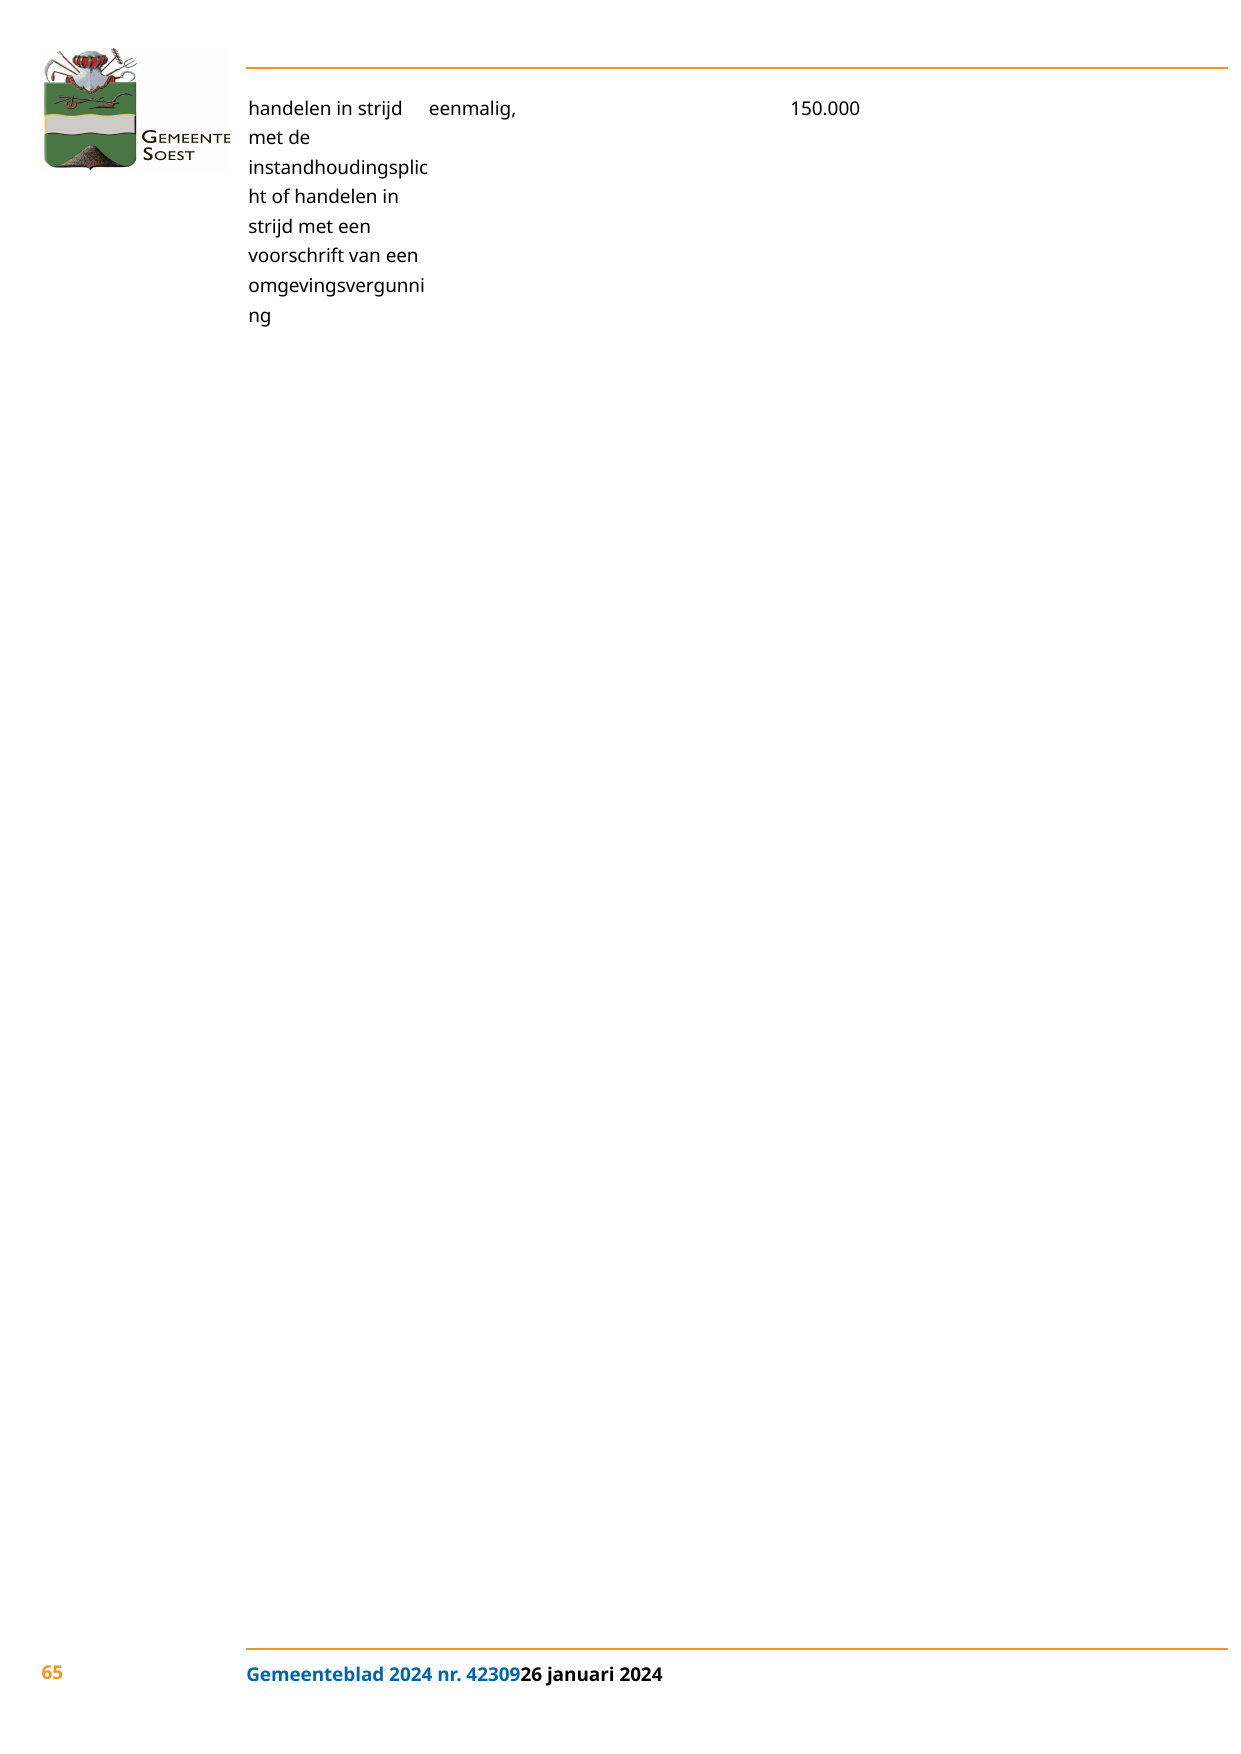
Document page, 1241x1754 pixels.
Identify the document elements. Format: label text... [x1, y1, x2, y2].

table_cell 150.000 [790, 95, 971, 328]
table_cell [429, 353, 609, 379]
table_cell [609, 95, 790, 328]
table_cell [790, 353, 971, 379]
table_cell [609, 353, 790, 379]
table_cell [429, 328, 609, 353]
table_cell [609, 328, 790, 353]
picture [41, 47, 231, 172]
table_cell [790, 328, 971, 353]
table_cell eenmalig, [429, 95, 609, 328]
table_cell [971, 328, 1152, 353]
table_cell [248, 353, 429, 379]
table_cell handelen in strijd met de instandhoudingsplicht of handelen in strijd met een voorschrift van een omgevingsvergunning [248, 95, 429, 328]
table_cell [248, 328, 429, 353]
table_cell [971, 353, 1152, 379]
table_cell [971, 95, 1152, 328]
